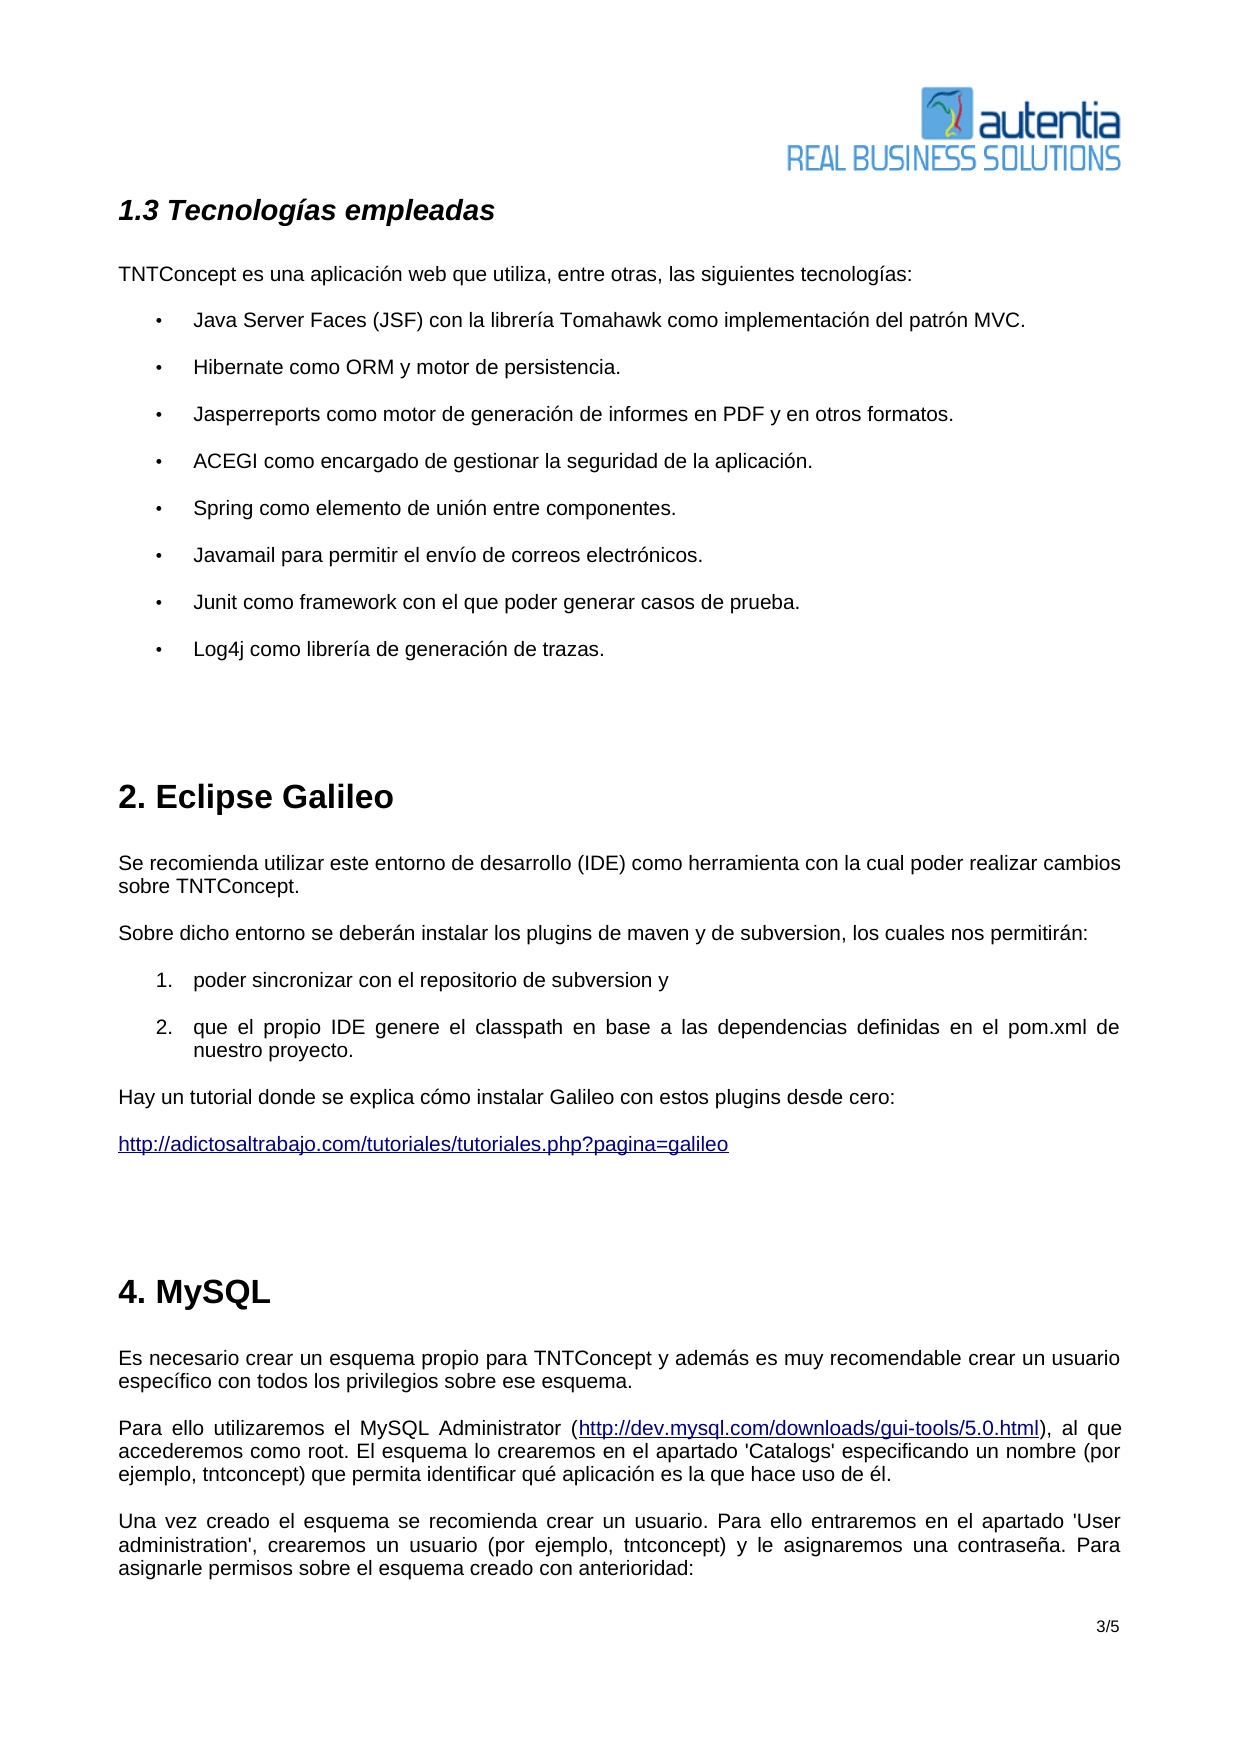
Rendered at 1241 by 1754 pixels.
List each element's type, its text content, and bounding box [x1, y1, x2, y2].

subtitle 1.3 Tecnologías empleadas [118, 194, 1122, 227]
list Junit como framework con el que poder generar casos de prueba. [156, 590, 1122, 613]
text Se recomienda utilizar este entorno de desarrollo (IDE) como herramienta con la cual poder realizar cambios sobre TNTConcept. [118, 851, 1122, 898]
text http://adictosaltrabajo.com/tutoriales/tutoriales.php?pagina=galileo [118, 1132, 1122, 1155]
list Jasperreports como motor de generación de informes en PDF y en otros formatos. [156, 403, 1122, 426]
list Spring como elemento de unión entre componentes. [156, 496, 1122, 520]
list Java Server Faces (JSF) con la librería Tomahawk como implementación del patrón MVC. [156, 309, 1122, 332]
text Sobre dicho entorno se deberán instalar los plugins de maven y de subversion, los cuales nos permitirán: [118, 921, 1122, 945]
subtitle 4. MySQL [118, 1273, 1122, 1311]
picture [782, 85, 1123, 178]
list Javamail para permitir el envío de correos electrónicos. [156, 543, 1122, 567]
list Log4j como librería de generación de trazas. [156, 637, 1122, 660]
subtitle 2. Eclipse Galileo [118, 778, 1122, 816]
list Hibernate como ORM y motor de persistencia. [156, 356, 1122, 379]
list que el propio IDE genere el classpath en base a las dependencias definidas en el pom.xml de nuestro proyecto. [156, 1015, 1122, 1062]
list ACEGI como encargado de gestionar la seguridad de la aplicación. [156, 449, 1122, 473]
text Una vez creado el esquema se recomienda crear un usuario. Para ello entraremos en el apartado 'User administration', crearemos un usuario (por ejemplo, tntconcept) y le asignaremos una contraseña. Para asignarle permisos sobre el esquema creado con anterioridad: [118, 1510, 1122, 1579]
text TNTConcept es una aplicación web que utiliza, entre otras, las siguientes tecnologías: [118, 262, 1122, 285]
text Para ello utilizaremos el MySQL Administrator (http://dev.mysql.com/downloads/gui-tools/5.0.html), al que accederemos como root. El esquema lo crearemos en el apartado 'Catalogs' especificando un nombre (por ejemplo, tntconcept) que permita identificar qué aplicación es la que hace uso de él. [118, 1417, 1122, 1486]
text Hay un tutorial donde se explica cómo instalar Galileo con estos plugins desde cero: [118, 1085, 1122, 1108]
list poder sincronizar con el repositorio de subversion y [156, 968, 1122, 992]
text Es necesario crear un esquema propio para TNTConcept y además es muy recomendable crear un usuario específico con todos los privilegios sobre ese esquema. [118, 1346, 1122, 1393]
